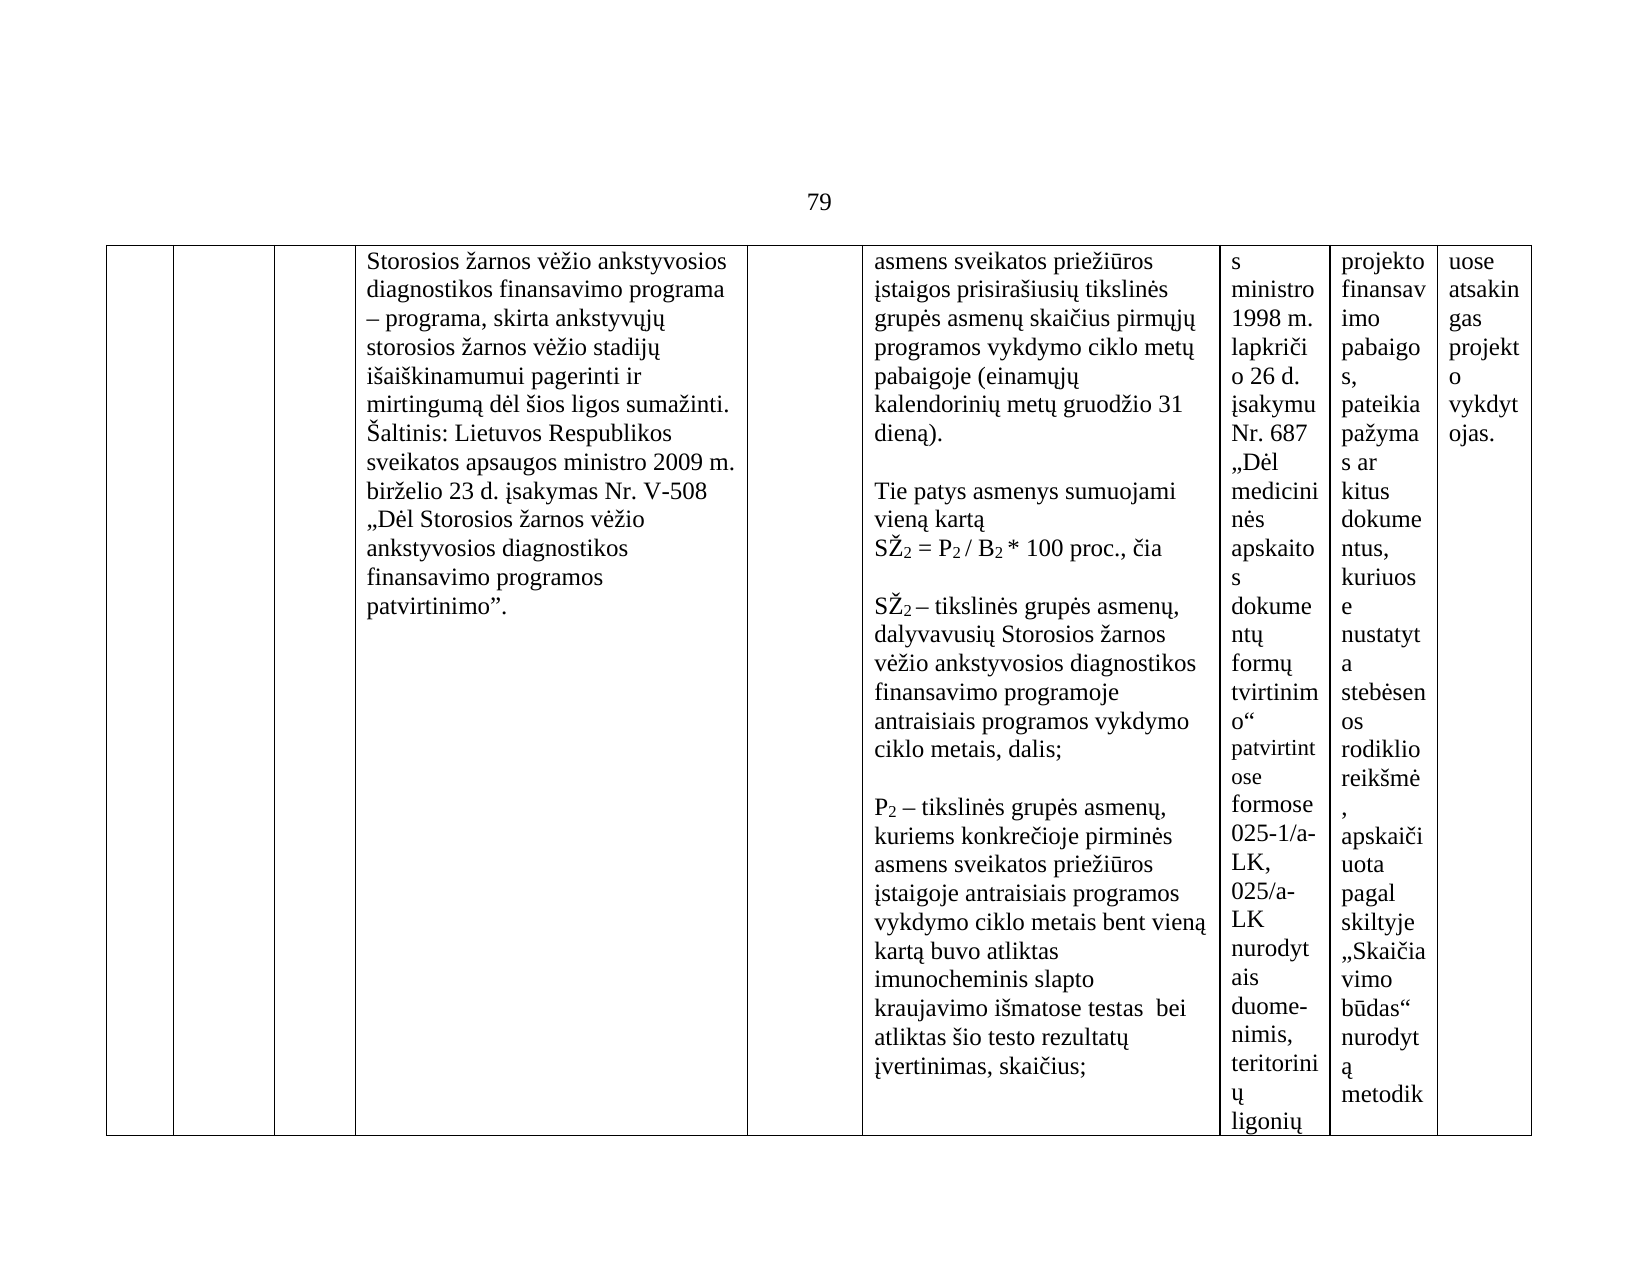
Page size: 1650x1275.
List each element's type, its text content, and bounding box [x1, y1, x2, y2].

table_cell [107, 246, 173, 1134]
table_cell Storosios žarnos vėžio ankstyvosios diagnostikos finansavimo programa – programa, skirta ankstyvųjų storosios žarnos vėžio stadijų išaiškinamumui pagerinti ir mirtingumą dėl šios ligos sumažinti. Šaltinis: Lietuvos Respublikos sveikatos apsaugos ministro 2009 m. birželio 23 d. įsakymas Nr. V-508 „Dėl Storosios žarnos vėžio ankstyvosios diagnostikos finansavimo programos patvirtinimo”. [356, 246, 747, 1134]
table_cell s ministro 1998 m. lapkričio 26 d. įsakymu Nr. 687 „Dėl medicininės apskaitos dokumentų formų tvirtinimo“ patvirtintose formose 025-1/a-LK, 025/a-LK nurodytais duome-nimis, teritorinių ligonių [1221, 246, 1329, 1134]
table_cell asmens sveikatos priežiūros įstaigos prisirašiusių tikslinės grupės asmenų skaičius pirmųjų programos vykdymo ciklo metų pabaigoje (einamųjų kalendorinių metų gruodžio 31 dieną). Tie patys asmenys sumuojami vieną kartą SŽ2 = P2 / B2 * 100 proc., čia SŽ2 – tikslinės grupės asmenų, dalyvavusių Storosios žarnos vėžio ankstyvosios diagnostikos finansavimo programoje antraisiais programos vykdymo ciklo metais, dalis; P2 – tikslinės grupės asmenų, kuriems konkrečioje pirminės asmens sveikatos priežiūros įstaigoje antraisiais programos vykdymo ciklo metais bent vieną kartą buvo atliktas imunocheminis slapto kraujavimo išmatose testas bei atliktas šio testo rezultatų įvertinimas, skaičius; [863, 246, 1219, 1134]
table_cell uose atsakingas projekto vykdytojas. [1438, 246, 1531, 1134]
table_cell [275, 246, 355, 1134]
table_cell [174, 246, 274, 1134]
table_cell [748, 246, 862, 1134]
table_cell projekto finansavimo pabaigos, pateikia pažymas ar kitus dokumentus, kuriuose nustatyta stebėsenos rodiklio reikšmė, apskaičiuota pagal skiltyje „Skaičiavimo būdas“ nurodytą metodik [1331, 246, 1437, 1134]
